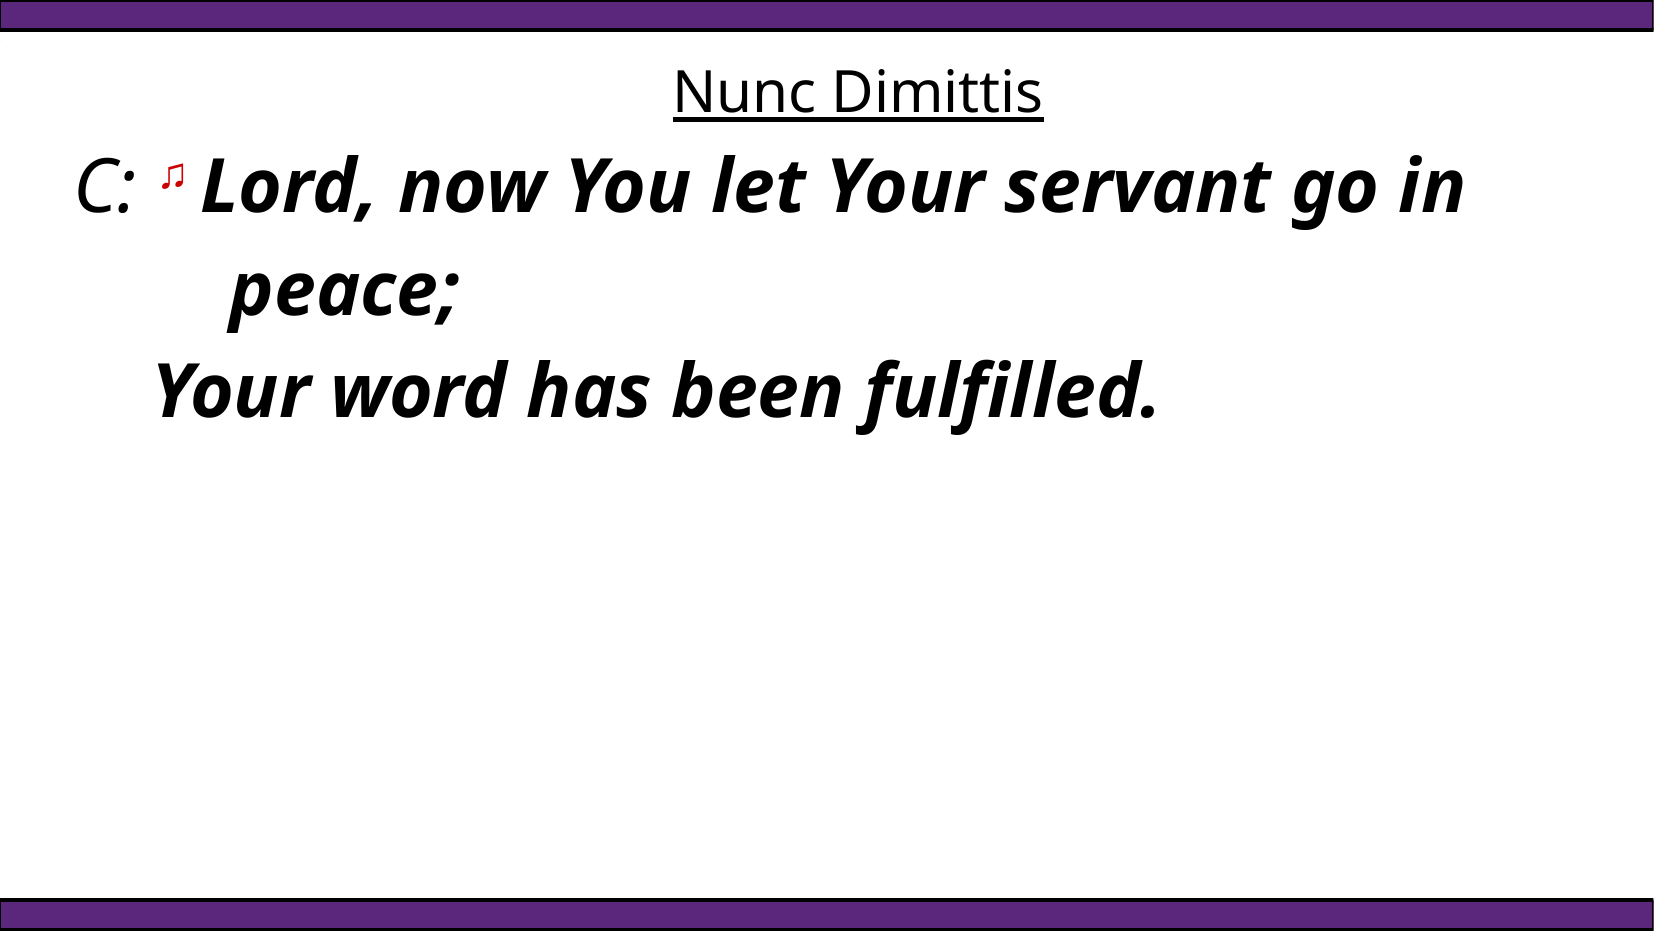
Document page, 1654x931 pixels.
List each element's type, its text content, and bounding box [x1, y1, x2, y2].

text_box [0, 900, 1654, 931]
text_box Nunc Dimittis C: ♫ Lord, now You let Your servant go in peace; Your word has been fulfilled. [58, 34, 1589, 438]
picture [0, 31, 1654, 900]
text_box [0, 0, 1654, 31]
